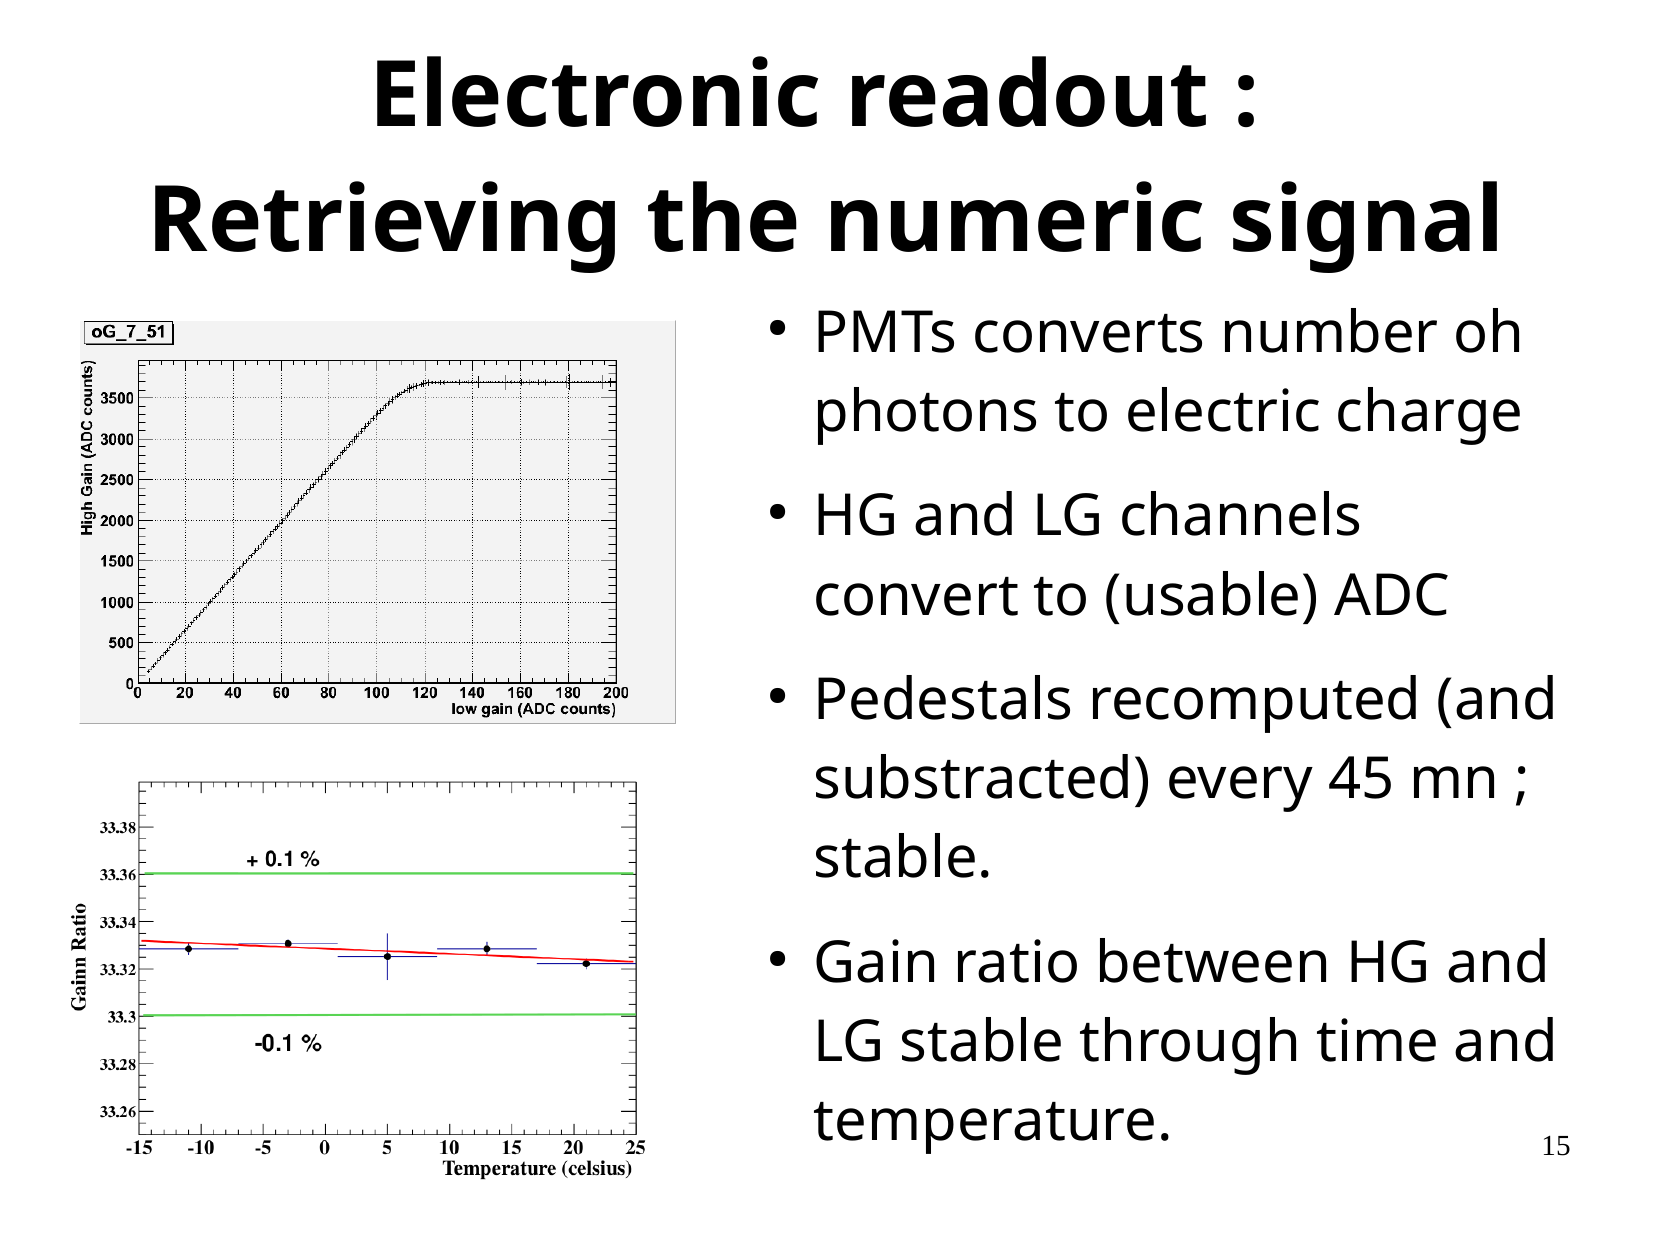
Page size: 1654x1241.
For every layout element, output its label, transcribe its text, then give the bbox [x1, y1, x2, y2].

title Electronic readout : Retrieving the numeric signal [82, 29, 1571, 277]
picture [59, 741, 681, 1191]
list PMTs converts number oh photons to electric charge HG and LG channels convert to (usable) ADC Pedestals recomputed (and substracted) every 45 mn ; stable. Gain ratio between HG and LG stable through time and temperature. [751, 290, 1571, 1160]
picture [78, 319, 676, 724]
